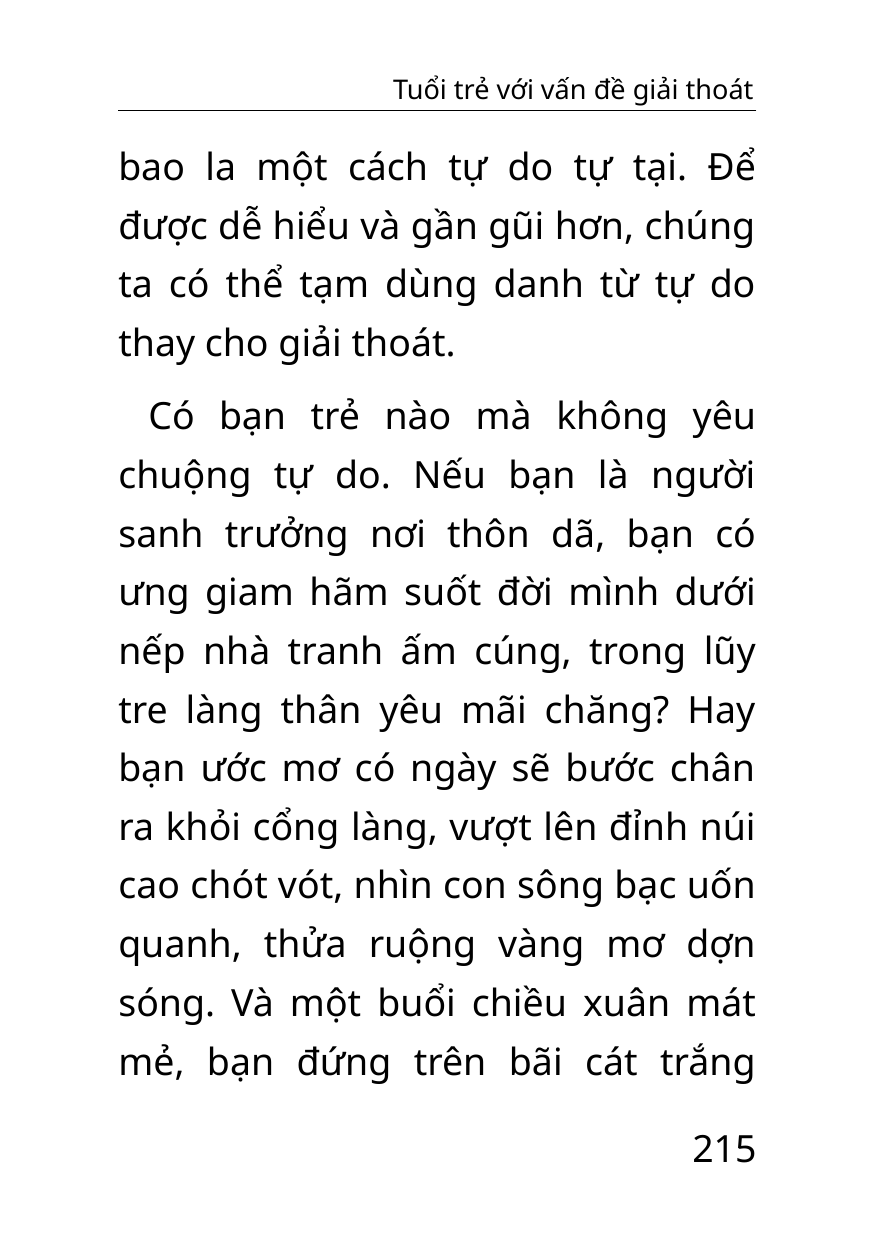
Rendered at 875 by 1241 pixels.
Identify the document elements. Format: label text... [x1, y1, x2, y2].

text Có bạn trẻ nào mà không yêu chuộng tự do. Nếu bạn là người sanh trưởng nơi thôn dã, bạn có ưng giam hãm suốt đời mình dưới nếp nhà tranh ấm cúng, trong lũy tre làng thân yêu mãi chăng? Hay bạn ước mơ có ngày sẽ bước chân ra khỏi cổng làng, vượt lên đỉnh núi cao chót vót, nhìn con sông bạc uốn quanh, thửa ruộng vàng mơ dợn sóng. Và một buổi chiều xuân mát mẻ, bạn đứng trên bãi cát trắng [118, 390, 756, 1086]
text bao la một cách tự do tự tại. Ðể được dễ hiểu và gần gũi hơn, chúng ta có thể tạm dùng danh từ tự do thay cho giải thoát. [118, 141, 756, 367]
